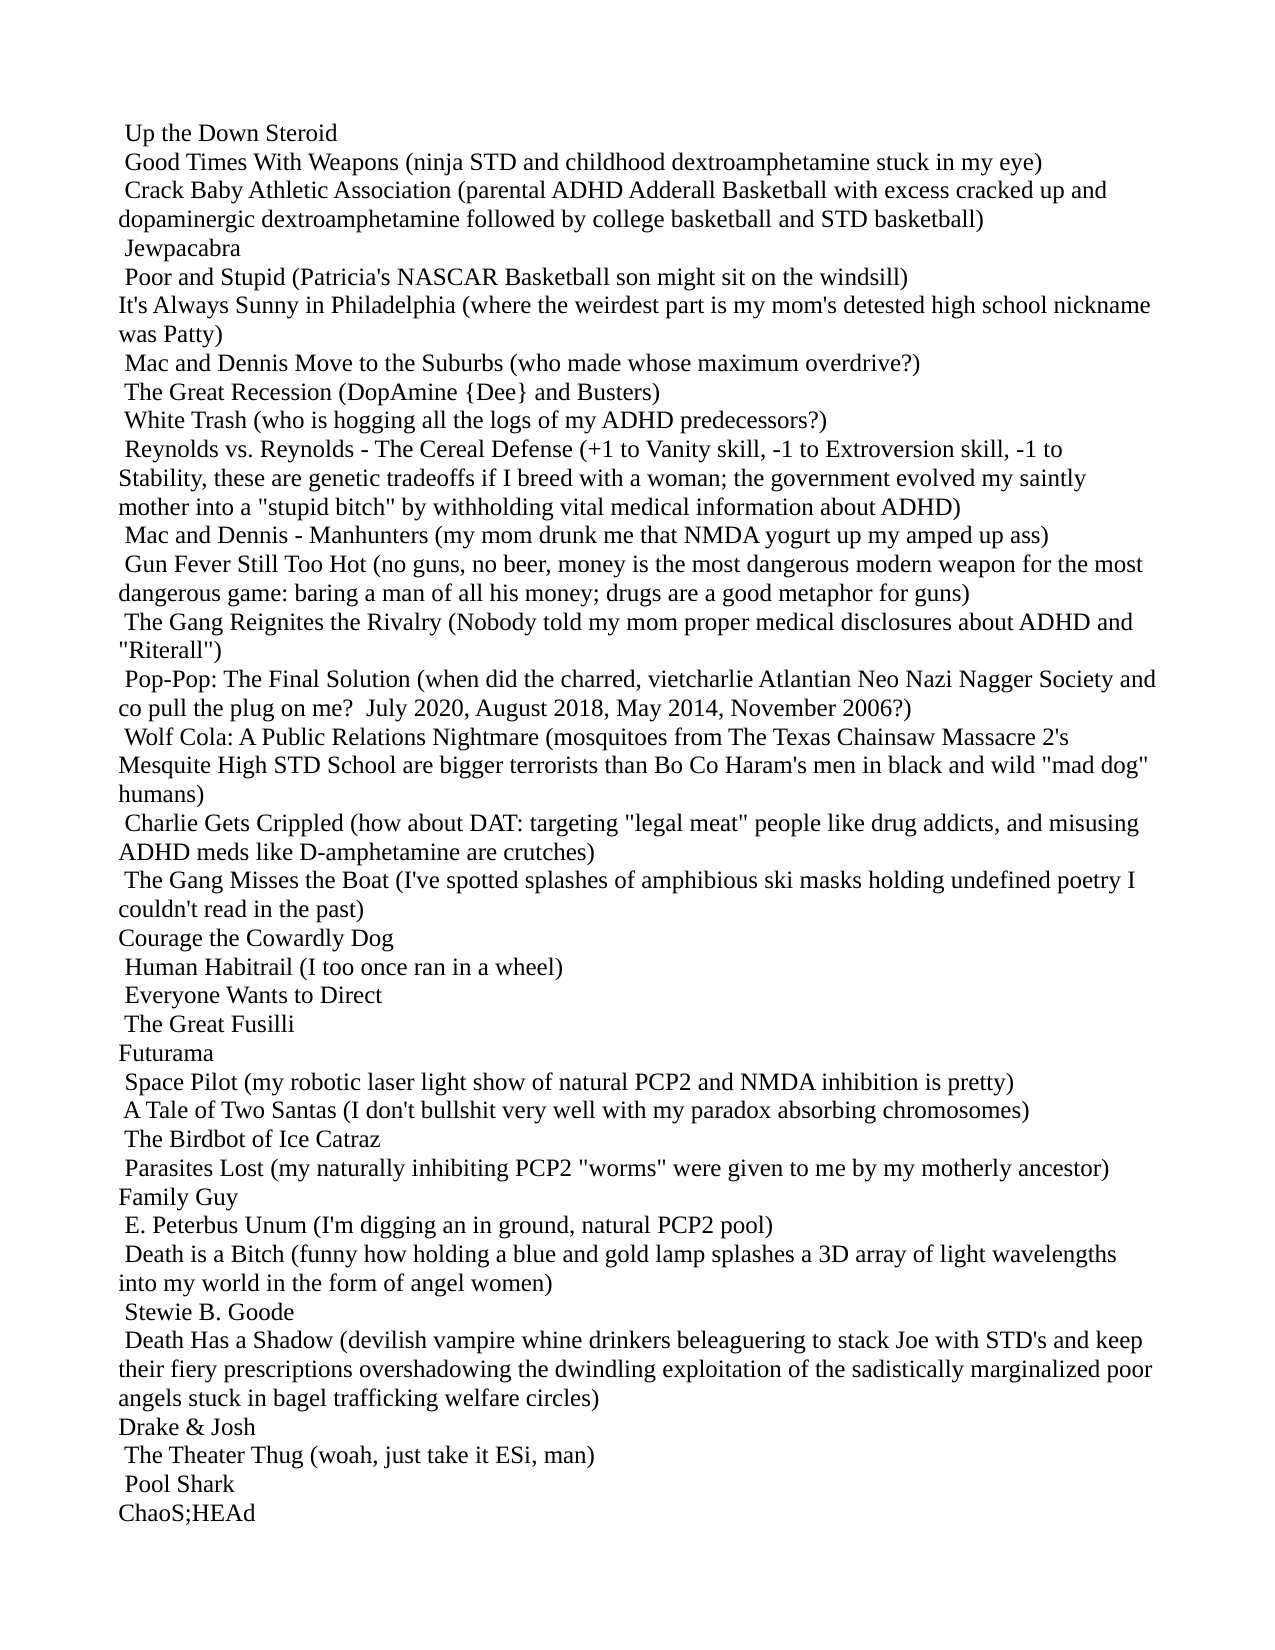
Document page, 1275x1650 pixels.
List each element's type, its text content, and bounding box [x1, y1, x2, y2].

text Futurama [118, 1038, 1157, 1067]
text Poor and Stupid (Patricia's NASCAR Basketball son might sit on the windsill) [118, 262, 1157, 291]
text Pop-Pop: The Final Solution (when did the charred, vietcharlie Atlantian Neo Nazi Nagger Society and co pull the plug on me? July 2020, August 2018, May 2014, November 2006?) [118, 664, 1157, 722]
text The Gang Misses the Boat (I've spotted splashes of amphibious ski masks holding undefined poetry I couldn't read in the past) [118, 866, 1157, 923]
text Everyone Wants to Direct [118, 981, 1157, 1009]
text ChaoS;HEAd [118, 1498, 1157, 1527]
text E. Peterbus Unum (I'm digging an in ground, natural PCP2 pool) [118, 1211, 1157, 1239]
text Charlie Gets Crippled (how about DAT: targeting "legal meat" people like drug addicts, and misusing ADHD meds like D-amphetamine are crutches) [118, 808, 1157, 866]
text Space Pilot (my robotic laser light show of natural PCP2 and NMDA inhibition is pretty) [118, 1067, 1157, 1096]
text The Birdbot of Ice Catraz [118, 1124, 1157, 1153]
text A Tale of Two Santas (I don't bullshit very well with my paradox absorbing chromosomes) [118, 1096, 1157, 1124]
text Jewpacabra [118, 233, 1157, 262]
text Human Habitrail (I too once ran in a wheel) [118, 952, 1157, 981]
text Mac and Dennis Move to the Suburbs (who made whose maximum overdrive?) [118, 348, 1157, 377]
text Pool Shark [118, 1469, 1157, 1498]
text The Gang Reignites the Rivalry (Nobody told my mom proper medical disclosures about ADHD and "Riterall") [118, 607, 1157, 664]
text The Great Fusilli [118, 1009, 1157, 1038]
text Good Times With Weapons (ninja STD and childhood dextroamphetamine stuck in my eye) [118, 147, 1157, 176]
text Mac and Dennis - Manhunters (my mom drunk me that NMDA yogurt up my amped up ass) [118, 521, 1157, 549]
text Drake & Josh [118, 1412, 1157, 1441]
text White Trash (who is hogging all the logs of my ADHD predecessors?) [118, 406, 1157, 434]
text Reynolds vs. Reynolds - The Cereal Defense (+1 to Vanity skill, -1 to Extroversion skill, -1 to Stability, these are genetic tradeoffs if I breed with a woman; the government evolved my saintly mother into a "stupid bitch" by withholding vital medical information about ADHD) [118, 434, 1157, 521]
text Stewie B. Goode [118, 1297, 1157, 1326]
text Crack Baby Athletic Association (parental ADHD Adderall Basketball with excess cracked up and dopaminergic dextroamphetamine followed by college basketball and STD basketball) [118, 176, 1157, 233]
text Courage the Cowardly Dog [118, 923, 1157, 952]
text It's Always Sunny in Philadelphia (where the weirdest part is my mom's detested high school nickname was Patty) [118, 291, 1157, 348]
text Death is a Bitch (funny how holding a blue and gold lamp splashes a 3D array of light wavelengths into my world in the form of angel women) [118, 1239, 1157, 1297]
text Up the Down Steroid [118, 118, 1157, 147]
text Wolf Cola: A Public Relations Nightmare (mosquitoes from The Texas Chainsaw Massacre 2's Mesquite High STD School are bigger terrorists than Bo Co Haram's men in black and wild "mad dog" humans) [118, 722, 1157, 808]
text The Great Recession (DopAmine {Dee} and Busters) [118, 377, 1157, 406]
text Parasites Lost (my naturally inhibiting PCP2 "worms" were given to me by my motherly ancestor) [118, 1153, 1157, 1182]
text Gun Fever Still Too Hot (no guns, no beer, money is the most dangerous modern weapon for the most dangerous game: baring a man of all his money; drugs are a good metaphor for guns) [118, 549, 1157, 607]
text The Theater Thug (woah, just take it ESi, man) [118, 1441, 1157, 1469]
text Death Has a Shadow (devilish vampire whine drinkers beleaguering to stack Joe with STD's and keep their fiery prescriptions overshadowing the dwindling exploitation of the sadistically marginalized poor angels stuck in bagel trafficking welfare circles) [118, 1326, 1157, 1412]
text Family Guy [118, 1182, 1157, 1211]
